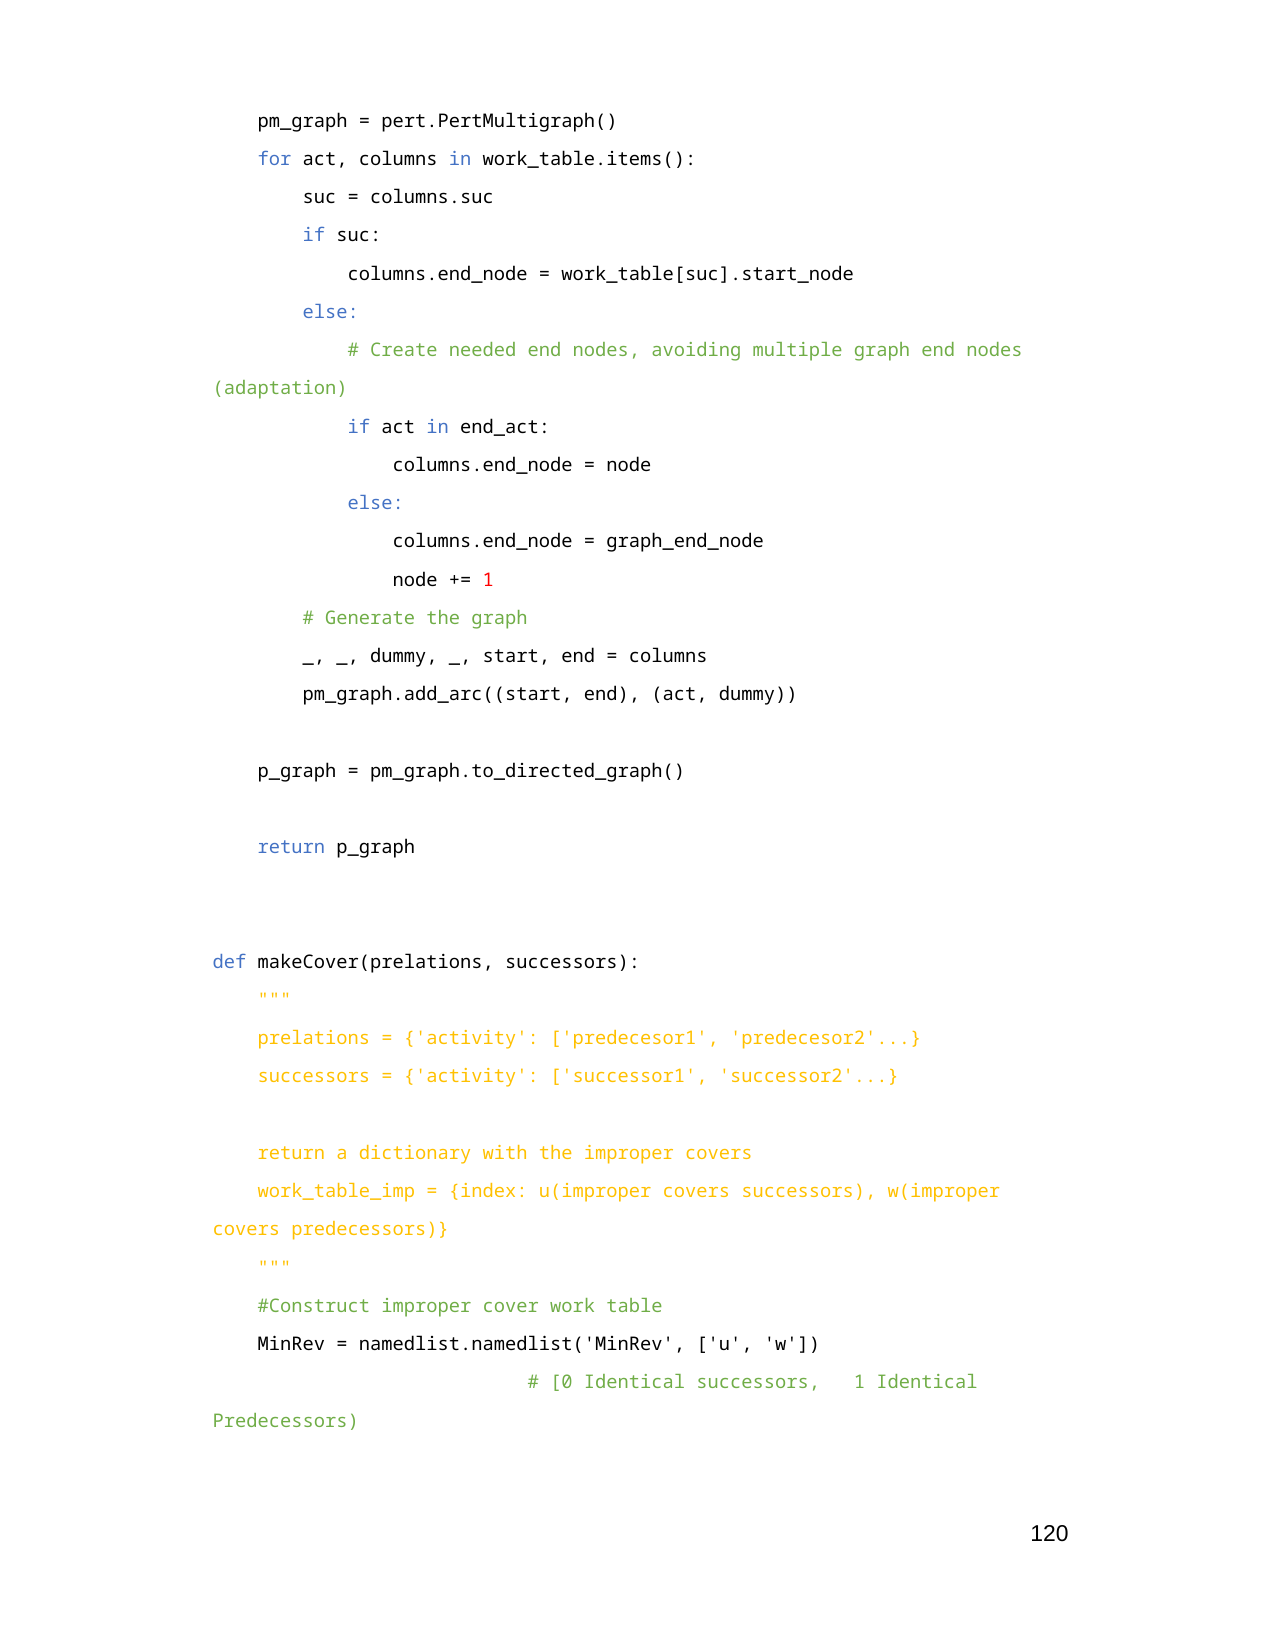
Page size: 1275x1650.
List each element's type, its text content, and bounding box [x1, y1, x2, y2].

table_header pm_graph = pert.PertMultigraph() for act, columns in work_table.items(): suc = columns.suc if suc: columns.end_node = work_table[suc].start_node else: # Create needed end nodes, avoiding multiple graph end nodes (adaptation) if act in end_act: columns.end_node = node else: columns.end_node = graph_end_node node += 1 # Generate the graph _, _, dummy, _, start, end = columns pm_graph.add_arc((start, end), (act, dummy)) p_graph = pm_graph.to_directed_graph() return p_graph def makeCover(prelations, successors): """ prelations = {'activity': ['predecesor1', 'predecesor2'...} successors = {'activity': ['successor1', 'successor2'...} return a dictionary with the improper covers work_table_imp = {index: u(improper covers successors), w(improper covers predecessors)} """ #Construct improper cover work table MinRev = namedlist.namedlist('MinRev', ['u', 'w']) # [0 Identical successors, 1 Identical Predecessors) [207, 101, 1078, 1487]
